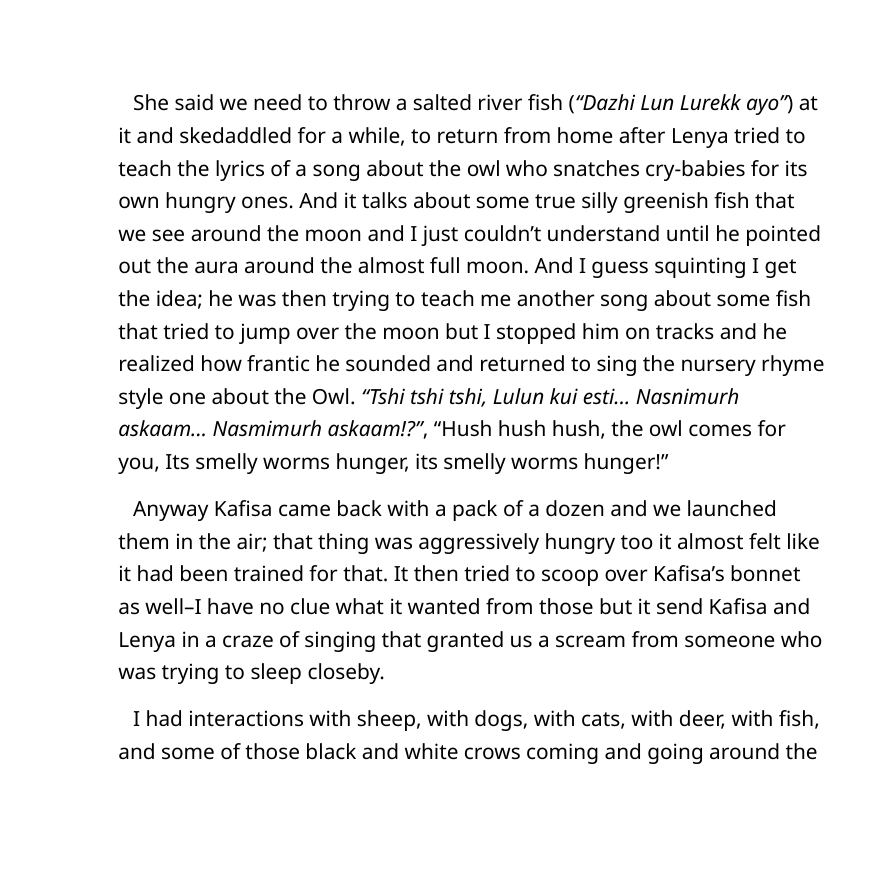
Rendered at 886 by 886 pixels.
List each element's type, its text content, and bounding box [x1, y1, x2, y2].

text She said we need to throw a salted river fish (“Dazhi Lun Lurekk ayo”) at it and skedaddled for a while, to return from home after Lenya tried to teach the lyrics of a song about the owl who snatches cry-babies for its own hungry ones. And it talks about some true silly greenish fish that we see around the moon and I just couldn’t understand until he pointed out the aura around the almost full moon. And I guess squinting I get the idea; he was then trying to teach me another song about some fish that tried to jump over the moon but I stopped him on tracks and he realized how frantic he sounded and returned to sing the nursery rhyme style one about the Owl. “Tshi tshi tshi, Lulun kui esti... Nasnimurh askaam... Nasmimurh askaam!?”, “Hush hush hush, the owl comes for you, Its smelly worms hunger, its smelly worms hunger!” [118, 88, 827, 476]
text I had interactions with sheep, with dogs, with cats, with deer, with fish, and some of those black and white crows coming and going around the [118, 704, 827, 766]
text Anyway Kafisa came back with a pack of a dozen and we launched them in the air; that thing was aggressively hungry too it almost felt like it had been trained for that. It then tried to scoop over Kafisa’s bonnet as well–I have no clue what it wanted from those but it send Kafisa and Lenya in a craze of singing that granted us a scream from someone who was trying to sleep closeby. [118, 494, 827, 686]
